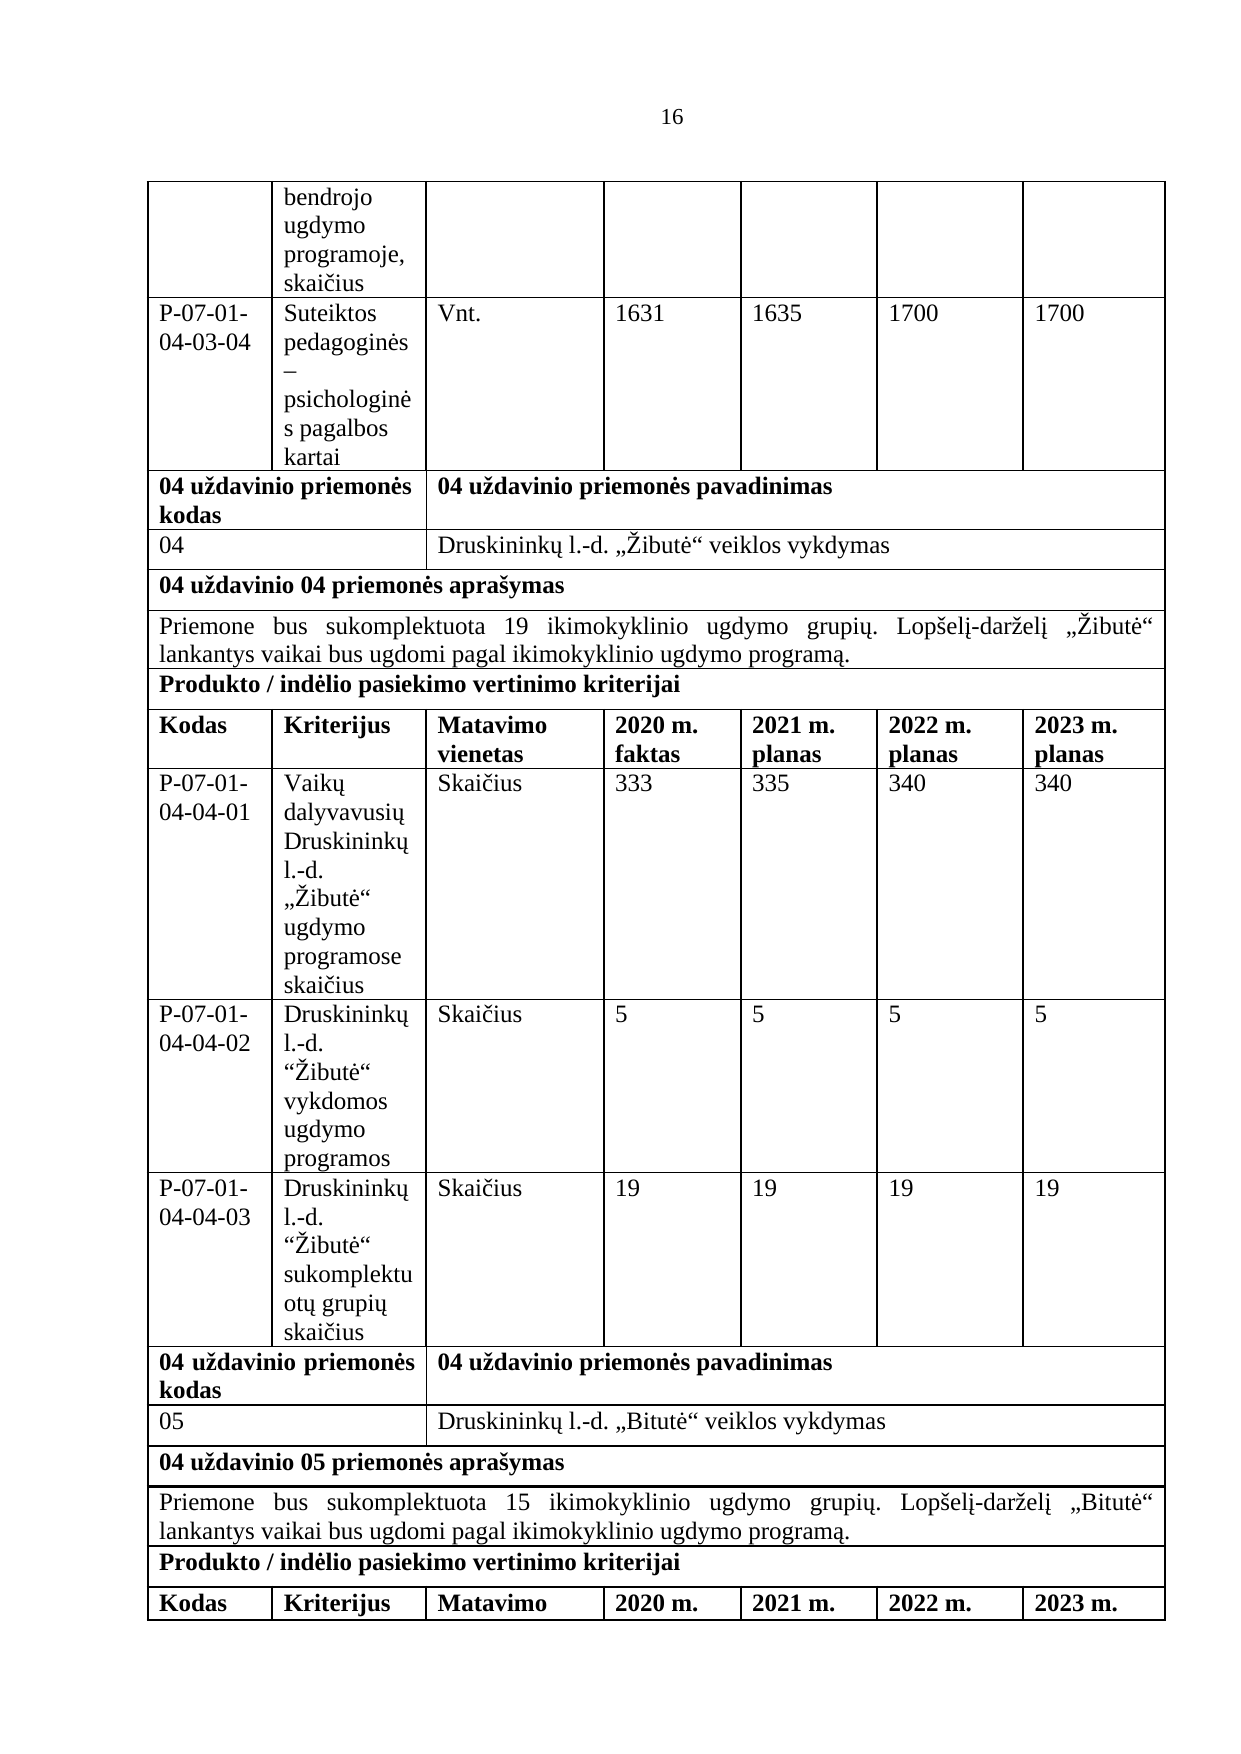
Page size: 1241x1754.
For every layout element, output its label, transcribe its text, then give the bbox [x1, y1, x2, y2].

table_cell Matavimo [427, 1588, 603, 1619]
table_cell 2021 m. [742, 1588, 876, 1619]
table_cell Druskininkų l.-d. “Žibutė“ sukomplektuotų grupių skaičius [273, 1173, 425, 1346]
table_cell Produkto / indėlio pasiekimo vertinimo kriterijai [149, 1547, 1164, 1586]
table_cell Skaičius [427, 769, 603, 998]
table_cell 2020 m. faktas [605, 710, 740, 767]
table_cell 1700 [878, 298, 1022, 470]
table_cell 2021 m. planas [742, 710, 876, 767]
table_cell Priemone bus sukomplektuota 15 ikimokyklinio ugdymo grupių. Lopšelį-darželį „Bitutė“ lankantys vaikai bus ugdomi pagal ikimokyklinio ugdymo programą. [149, 1488, 1164, 1545]
table_cell Priemone bus sukomplektuota 19 ikimokyklinio ugdymo grupių. Lopšelį-darželį „Žibutė“ lankantys vaikai bus ugdomi pagal ikimokyklinio ugdymo programą. [149, 611, 1164, 668]
table_cell 04 uždavinio 05 priemonės aprašymas [149, 1447, 1164, 1485]
table_cell 04 uždavinio priemonės pavadinimas [427, 471, 1164, 529]
table_cell 19 [878, 1173, 1022, 1346]
table_cell Skaičius [427, 1000, 603, 1172]
table_cell Vaikų dalyvavusių Druskininkų l.-d. „Žibutė“ ugdymo programose skaičius [273, 769, 425, 998]
table_cell 04 [149, 530, 426, 569]
table_cell Kodas [149, 1588, 271, 1619]
table_cell 04 uždavinio priemonės kodas [149, 471, 426, 529]
table_cell Produkto / indėlio pasiekimo vertinimo kriterijai [149, 669, 1164, 709]
table_cell [605, 182, 740, 297]
table_cell 04 uždavinio priemonės pavadinimas [427, 1347, 1164, 1404]
table_cell 333 [605, 769, 740, 998]
table_cell Kodas [149, 710, 271, 767]
table_cell 5 [878, 1000, 1022, 1172]
table_cell P-07-01-04-03-04 [149, 298, 271, 470]
table_cell 2020 m. [605, 1588, 740, 1619]
table_cell 340 [878, 769, 1022, 998]
table_cell bendrojo ugdymo programoje, skaičius [273, 182, 425, 297]
table_cell 04 uždavinio 04 priemonės aprašymas [149, 570, 1164, 610]
table_cell Druskininkų l.-d. „Žibutė“ veiklos vykdymas [427, 530, 1164, 569]
table_cell P-07-01-04-04-01 [149, 769, 271, 998]
table_cell Vnt. [427, 298, 603, 470]
table_cell Suteiktos pedagoginės – psichologinės pagalbos kartai [273, 298, 425, 470]
table_cell Druskininkų l.-d. „Bitutė“ veiklos vykdymas [427, 1406, 1164, 1445]
table_cell 2023 m. [1024, 1588, 1164, 1619]
table_cell 1635 [742, 298, 876, 470]
table_cell 05 [149, 1406, 426, 1445]
table_cell [1024, 182, 1164, 297]
table_cell [878, 182, 1022, 297]
table_cell 5 [605, 1000, 740, 1172]
table_cell 2022 m. planas [878, 710, 1022, 767]
table_cell [149, 182, 271, 297]
table_cell 2023 m. planas [1024, 710, 1164, 767]
table_cell 335 [742, 769, 876, 998]
table_cell 5 [1024, 1000, 1164, 1172]
table_cell 19 [742, 1173, 876, 1346]
table_cell Skaičius [427, 1173, 603, 1346]
table_cell 1700 [1024, 298, 1164, 470]
table_cell Kriterijus [273, 1588, 425, 1619]
table_cell P-07-01-04-04-03 [149, 1173, 271, 1346]
table_cell Matavimo vienetas [427, 710, 603, 767]
table_cell P-07-01-04-04-02 [149, 1000, 271, 1172]
table_cell 2022 m. [878, 1588, 1022, 1619]
table_cell [742, 182, 876, 297]
table_cell Kriterijus [273, 710, 425, 767]
table_cell 19 [605, 1173, 740, 1346]
table_cell Druskininkų l.-d. “Žibutė“ vykdomos ugdymo programos [273, 1000, 425, 1172]
table_cell 5 [742, 1000, 876, 1172]
table_cell [427, 182, 603, 297]
table_cell 19 [1024, 1173, 1164, 1346]
table_cell 1631 [605, 298, 740, 470]
table_cell 340 [1024, 769, 1164, 998]
table_cell 04 uždavinio priemonės kodas [149, 1347, 426, 1404]
